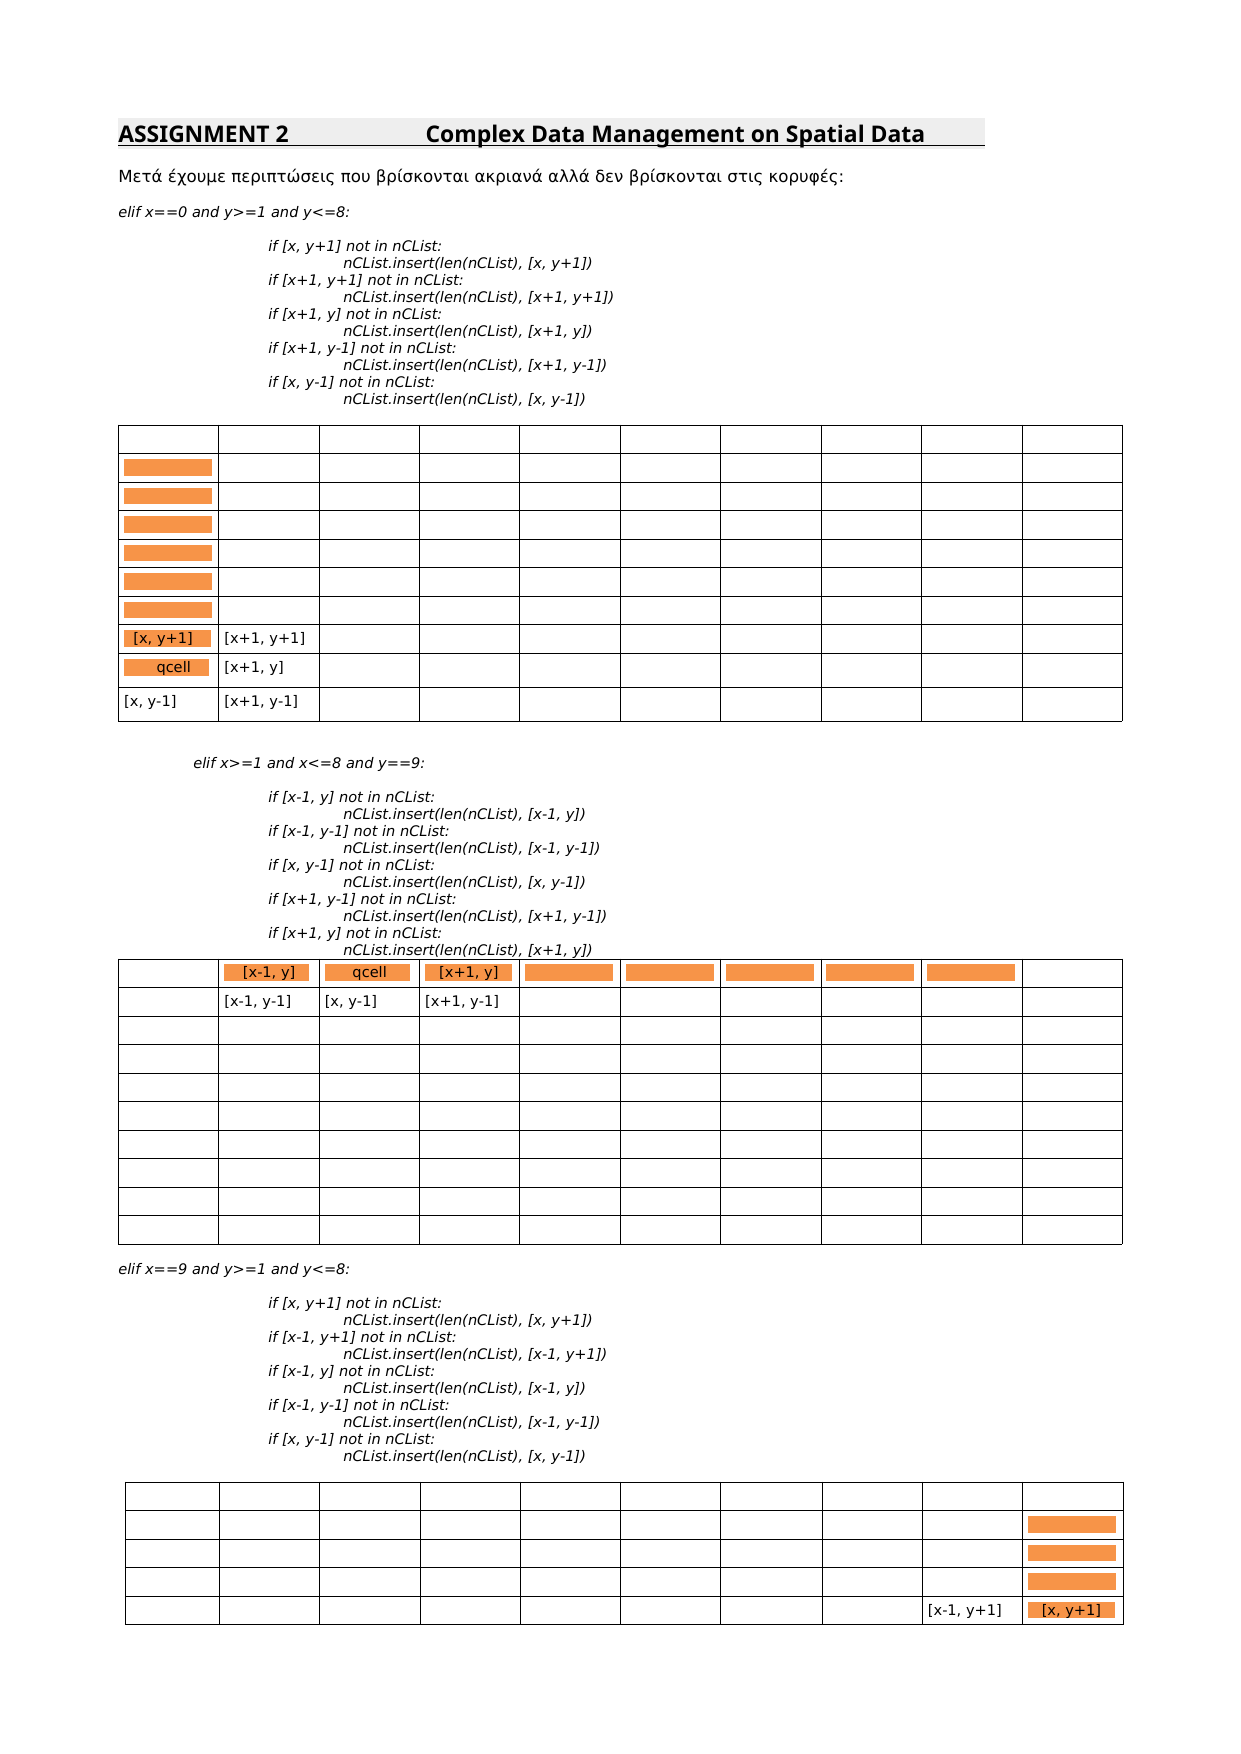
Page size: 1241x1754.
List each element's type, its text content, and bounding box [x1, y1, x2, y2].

table_cell [420, 597, 519, 624]
table_header [520, 426, 620, 453]
table_cell [119, 540, 218, 567]
table_cell [219, 483, 319, 510]
text elif x==9 and y>=1 and y<=8: [118, 1261, 1122, 1278]
table_cell [520, 625, 620, 653]
table_cell [822, 483, 921, 510]
table_cell [1023, 1102, 1122, 1130]
table_cell [420, 1131, 519, 1158]
table_cell [721, 1102, 821, 1130]
table_header [621, 960, 720, 987]
table_cell [721, 568, 821, 596]
table_cell [119, 483, 218, 510]
table_cell [621, 988, 720, 1016]
table_cell [923, 1540, 1022, 1567]
table_cell [320, 511, 419, 539]
text if [x, y-1] not in nCList: [118, 857, 1122, 874]
table_cell [520, 1045, 620, 1073]
table_cell [520, 988, 620, 1016]
table_cell [822, 625, 921, 653]
table_cell [822, 1188, 921, 1215]
table_cell [1023, 454, 1122, 482]
text Μετά έχουμε περιπτώσεις που βρίσκονται ακριανά αλλά δεν βρίσκονται στις κορυφές: [118, 167, 1122, 187]
table_cell [x+1, y-1] [420, 988, 519, 1016]
table_header [1023, 1483, 1123, 1510]
text if [x, y+1] not in nCList: [118, 238, 1122, 255]
text nCList.insert(len(nCList), [x+1, y+1]) [118, 289, 1122, 306]
table_cell [721, 1131, 821, 1158]
table_cell [621, 511, 720, 539]
table_header [520, 960, 620, 987]
table_cell [822, 454, 921, 482]
table_cell [922, 511, 1022, 539]
table_header [x-1, y] [219, 960, 319, 987]
table_cell [621, 454, 720, 482]
text nCList.insert(len(nCList), [x-1, y]) [118, 806, 1122, 823]
table_cell [219, 511, 319, 539]
table_cell [119, 988, 218, 1016]
table_cell [320, 597, 419, 624]
table_cell [621, 540, 720, 567]
table_cell qcell [119, 654, 218, 687]
text nCList.insert(len(nCList), [x+1, y]) [118, 942, 1122, 958]
table_cell [1023, 511, 1122, 539]
table_cell [621, 654, 720, 687]
table_cell [219, 1102, 319, 1130]
text elif x==0 and y>=1 and y<=8: [118, 204, 1122, 221]
table_cell [721, 540, 821, 567]
table_cell [823, 1568, 922, 1596]
table_cell [621, 1017, 720, 1044]
text if [x-1, y+1] not in nCList: [118, 1329, 1122, 1346]
text if [x-1, y-1] not in nCList: [118, 1397, 1122, 1414]
table_cell [126, 1540, 219, 1567]
table_header [220, 1483, 319, 1510]
table_cell [520, 1159, 620, 1187]
text if [x+1, y] not in nCList: [118, 306, 1122, 323]
table_cell [219, 1159, 319, 1187]
table_cell [320, 1568, 420, 1596]
table_cell [119, 454, 218, 482]
table_header [621, 1483, 720, 1510]
text nCList.insert(len(nCList), [x+1, y]) [118, 323, 1122, 339]
text nCList.insert(len(nCList), [x, y-1]) [118, 391, 1122, 407]
table_cell [923, 1568, 1022, 1596]
table_cell [922, 454, 1022, 482]
table_cell [219, 1045, 319, 1073]
table_cell [126, 1511, 219, 1539]
table_header [219, 426, 319, 453]
table_header [126, 1483, 219, 1510]
table_cell [420, 1074, 519, 1101]
table_cell [219, 454, 319, 482]
table_cell [1023, 688, 1122, 721]
table_cell [823, 1597, 922, 1624]
table_cell [220, 1568, 319, 1596]
table_cell [320, 1216, 419, 1244]
table_cell [420, 568, 519, 596]
table_cell [320, 1188, 419, 1215]
table_cell [621, 1045, 720, 1073]
table_cell [822, 597, 921, 624]
table_cell [420, 1045, 519, 1073]
table_cell [119, 1188, 218, 1215]
text nCList.insert(len(nCList), [x-1, y+1]) [118, 1346, 1122, 1363]
table_cell [721, 1188, 821, 1215]
table_cell [320, 568, 419, 596]
table_cell [621, 483, 720, 510]
table_cell [721, 1216, 821, 1244]
table_cell [420, 1216, 519, 1244]
text if [x-1, y] not in nCList: [118, 1363, 1122, 1380]
table_cell [721, 483, 821, 510]
table_cell [1023, 1131, 1122, 1158]
table_cell [420, 688, 519, 721]
text nCList.insert(len(nCList), [x+1, y-1]) [118, 908, 1122, 924]
table_cell [922, 1131, 1022, 1158]
table_cell [119, 597, 218, 624]
table_cell [520, 1188, 620, 1215]
table_cell [922, 1216, 1022, 1244]
table_cell [420, 483, 519, 510]
table_cell [320, 454, 419, 482]
table_cell [219, 1074, 319, 1101]
text nCList.insert(len(nCList), [x, y+1]) [118, 1312, 1122, 1329]
table_cell [922, 1045, 1022, 1073]
table_header [823, 1483, 922, 1510]
table_cell [922, 1159, 1022, 1187]
table_cell [320, 1074, 419, 1101]
table_cell [x, y-1] [119, 688, 218, 721]
text if [x, y-1] not in nCList: [118, 1431, 1122, 1448]
table_cell [420, 625, 519, 653]
table_cell [520, 597, 620, 624]
table_cell [822, 1102, 921, 1130]
table_cell [521, 1568, 620, 1596]
table_cell [x+1, y] [219, 654, 319, 687]
table_cell [822, 1131, 921, 1158]
text if [x, y-1] not in nCList: [118, 373, 1122, 391]
table_header [119, 960, 218, 987]
table_cell [320, 1131, 419, 1158]
table_cell [621, 1568, 720, 1596]
table_cell [1023, 1159, 1122, 1187]
table_cell [922, 1017, 1022, 1044]
table_cell [520, 654, 620, 687]
table_cell [1023, 625, 1122, 653]
table_cell [320, 483, 419, 510]
text if [x+1, y-1] not in nCList: [118, 339, 1122, 357]
table_cell [119, 511, 218, 539]
table_cell [421, 1511, 520, 1539]
table_cell [520, 1017, 620, 1044]
table_cell [1023, 988, 1122, 1016]
table_header [320, 426, 419, 453]
table_cell [1023, 540, 1122, 567]
text nCList.insert(len(nCList), [x-1, y-1]) [118, 1414, 1122, 1431]
table_cell [721, 1017, 821, 1044]
text nCList.insert(len(nCList), [x+1, y-1]) [118, 357, 1122, 373]
table_header [119, 426, 218, 453]
table_cell [420, 1188, 519, 1215]
text if [x+1, y] not in nCList: [118, 924, 1122, 942]
table_cell [x-1, y-1] [219, 988, 319, 1016]
table_cell [220, 1597, 319, 1624]
table_cell [922, 540, 1022, 567]
table_cell [721, 1597, 822, 1624]
table_cell [822, 1159, 921, 1187]
text nCList.insert(len(nCList), [x, y+1]) [118, 255, 1122, 272]
table_cell [520, 1102, 620, 1130]
text if [x-1, y] not in nCList: [118, 789, 1122, 806]
table_cell [721, 597, 821, 624]
table_cell [320, 654, 419, 687]
table_cell [621, 1159, 720, 1187]
table_cell [822, 654, 921, 687]
table_cell [420, 1102, 519, 1130]
text if [x+1, y+1] not in nCList: [118, 272, 1122, 289]
table_cell [621, 1540, 720, 1567]
table_cell [621, 688, 720, 721]
table_cell [520, 688, 620, 721]
table_cell [126, 1597, 219, 1624]
table_cell [420, 1017, 519, 1044]
table_cell [1023, 1540, 1123, 1567]
table_cell [219, 1188, 319, 1215]
text nCList.insert(len(nCList), [x, y-1]) [118, 874, 1122, 891]
text nCList.insert(len(nCList), [x, y-1]) [118, 1448, 1122, 1465]
table_cell [721, 1159, 821, 1187]
table_cell [119, 1131, 218, 1158]
table_cell [421, 1597, 520, 1624]
table_cell [320, 688, 419, 721]
table_cell [1023, 654, 1122, 687]
table_cell [320, 540, 419, 567]
text nCList.insert(len(nCList), [x-1, y]) [118, 1380, 1122, 1397]
table_cell [520, 1216, 620, 1244]
table_cell [220, 1540, 319, 1567]
text elif x>=1 and x<=8 and y==9: [118, 755, 1122, 772]
table_cell [922, 1074, 1022, 1101]
table_cell [x, y-1] [320, 988, 419, 1016]
table_cell [320, 1511, 420, 1539]
table_cell [822, 688, 921, 721]
table_cell [822, 1074, 921, 1101]
table_header qcell [320, 960, 419, 987]
table_cell [420, 1159, 519, 1187]
text if [x-1, y-1] not in nCList: [118, 823, 1122, 840]
table_cell [922, 625, 1022, 653]
table_header [1023, 426, 1122, 453]
table_cell [x, y+1] [1023, 1597, 1123, 1624]
table_header [922, 426, 1022, 453]
table_cell [721, 625, 821, 653]
table_cell [119, 1045, 218, 1073]
table_cell [420, 511, 519, 539]
table_cell [119, 568, 218, 596]
table_cell [x, y+1] [119, 625, 218, 653]
table_cell [1023, 1045, 1122, 1073]
table_header [923, 1483, 1022, 1510]
table_header [721, 426, 821, 453]
table_cell [219, 1216, 319, 1244]
table_cell [721, 1511, 822, 1539]
table_cell [822, 511, 921, 539]
table_cell [219, 568, 319, 596]
table_cell [721, 1568, 822, 1596]
table_cell [220, 1511, 319, 1539]
table_cell [521, 1511, 620, 1539]
table_cell [320, 1159, 419, 1187]
table_cell [219, 1017, 319, 1044]
table_cell [922, 597, 1022, 624]
table_cell [621, 1597, 720, 1624]
table_header [621, 426, 720, 453]
table_cell [421, 1540, 520, 1567]
table_cell [822, 1216, 921, 1244]
table_cell [621, 1102, 720, 1130]
table_cell [420, 454, 519, 482]
table_cell [721, 654, 821, 687]
table_cell [x-1, y+1] [923, 1597, 1022, 1624]
table_header [521, 1483, 620, 1510]
table_header [1023, 960, 1122, 987]
table_cell [520, 511, 620, 539]
table_cell [621, 597, 720, 624]
table_cell [621, 1131, 720, 1158]
table_cell [1023, 1074, 1122, 1101]
table_cell [520, 454, 620, 482]
table_cell [119, 1216, 218, 1244]
table_cell [621, 1188, 720, 1215]
table_cell [621, 568, 720, 596]
table_cell [520, 483, 620, 510]
table_header [320, 1483, 420, 1510]
table_header [420, 426, 519, 453]
table_header [721, 960, 821, 987]
table_cell [219, 540, 319, 567]
table_header [421, 1483, 520, 1510]
table_header [822, 960, 921, 987]
table_cell [923, 1511, 1022, 1539]
table_cell [922, 1102, 1022, 1130]
table_cell [119, 1102, 218, 1130]
table_cell [922, 688, 1022, 721]
table_cell [621, 625, 720, 653]
table_cell [822, 988, 921, 1016]
table_cell [1023, 597, 1122, 624]
table_cell [219, 1131, 319, 1158]
table_cell [119, 1159, 218, 1187]
table_cell [320, 1017, 419, 1044]
table_cell [x+1, y-1] [219, 688, 319, 721]
table_cell [621, 1511, 720, 1539]
table_cell [1023, 1216, 1122, 1244]
table_cell [721, 1045, 821, 1073]
table_cell [320, 1597, 420, 1624]
table_header [922, 960, 1022, 987]
table_cell [521, 1597, 620, 1624]
table_cell [621, 1074, 720, 1101]
table_cell [922, 1188, 1022, 1215]
table_cell [721, 1074, 821, 1101]
table_cell [320, 1045, 419, 1073]
text if [x, y+1] not in nCList: [118, 1295, 1122, 1312]
table_cell [520, 1131, 620, 1158]
table_cell [1023, 1568, 1123, 1596]
table_cell [x+1, y+1] [219, 625, 319, 653]
table_cell [823, 1511, 922, 1539]
table_cell [521, 1540, 620, 1567]
table_cell [1023, 1188, 1122, 1215]
table_cell [420, 654, 519, 687]
table_cell [621, 1216, 720, 1244]
table_header [822, 426, 921, 453]
table_cell [822, 1045, 921, 1073]
table_cell [119, 1017, 218, 1044]
table_cell [119, 1074, 218, 1101]
table_cell [721, 511, 821, 539]
table_cell [420, 540, 519, 567]
table_cell [922, 568, 1022, 596]
text nCList.insert(len(nCList), [x-1, y-1]) [118, 840, 1122, 857]
table_cell [320, 1102, 419, 1130]
table_cell [822, 568, 921, 596]
table_cell [822, 540, 921, 567]
table_cell [320, 625, 419, 653]
table_cell [721, 988, 821, 1016]
table_cell [721, 688, 821, 721]
table_cell [1023, 568, 1122, 596]
table_cell [126, 1568, 219, 1596]
table_cell [1023, 1017, 1122, 1044]
table_cell [520, 540, 620, 567]
table_cell [520, 568, 620, 596]
table_header [x+1, y] [420, 960, 519, 987]
table_cell [823, 1540, 922, 1567]
table_cell [1023, 483, 1122, 510]
table_cell [922, 483, 1022, 510]
table_cell [421, 1568, 520, 1596]
table_cell [922, 654, 1022, 687]
table_cell [520, 1074, 620, 1101]
table_header [721, 1483, 822, 1510]
table_cell [822, 1017, 921, 1044]
table_cell [219, 597, 319, 624]
table_cell [721, 1540, 822, 1567]
table_cell [721, 454, 821, 482]
table_cell [320, 1540, 420, 1567]
text if [x+1, y-1] not in nCList: [118, 891, 1122, 908]
table_cell [1023, 1511, 1123, 1539]
table_cell [922, 988, 1022, 1016]
